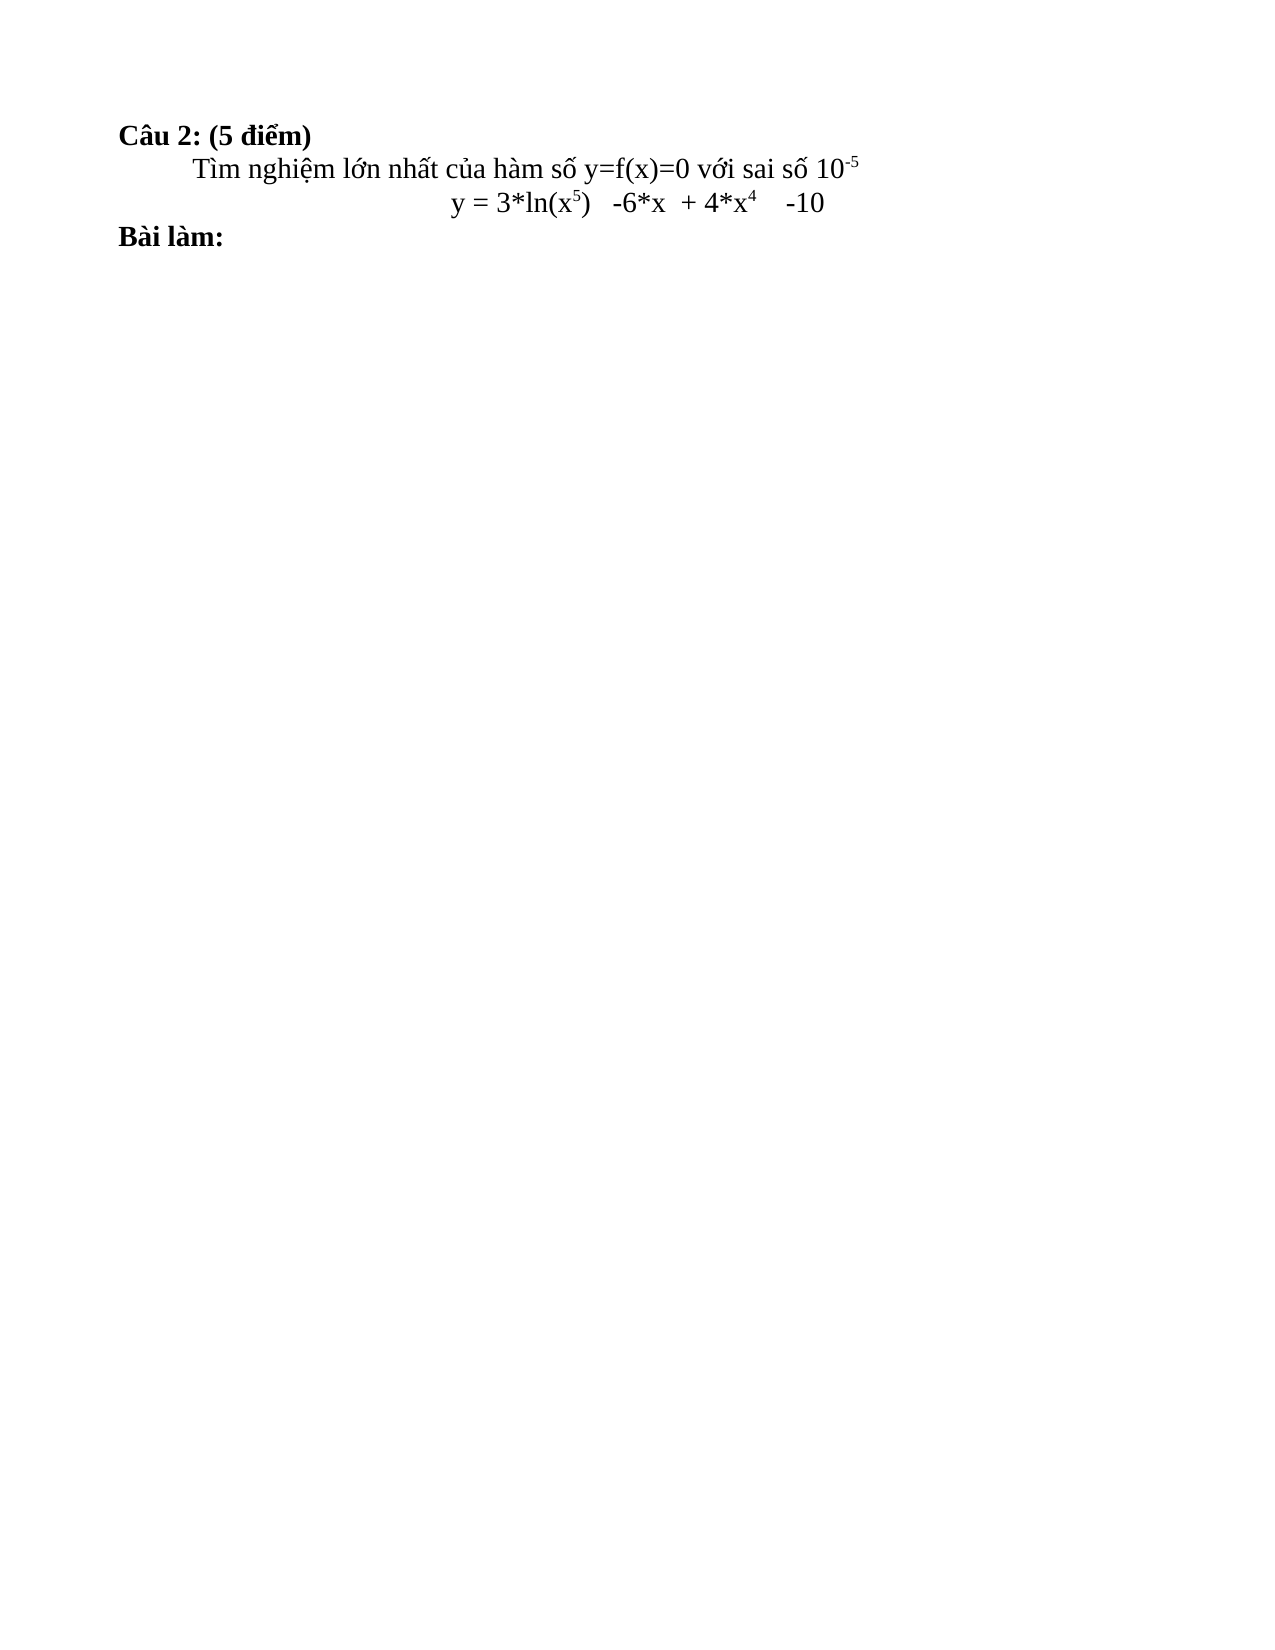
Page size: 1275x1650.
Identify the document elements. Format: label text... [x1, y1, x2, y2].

text y = 3*ln(x5) -6*x + 4*x4 -10 [118, 185, 1157, 219]
text Bài làm: [118, 219, 1157, 252]
text Câu 2: (5 điểm) [118, 118, 1157, 152]
text Tìm nghiệm lớn nhất của hàm số y=f(x)=0 với sai số 10-5 [118, 152, 1157, 185]
